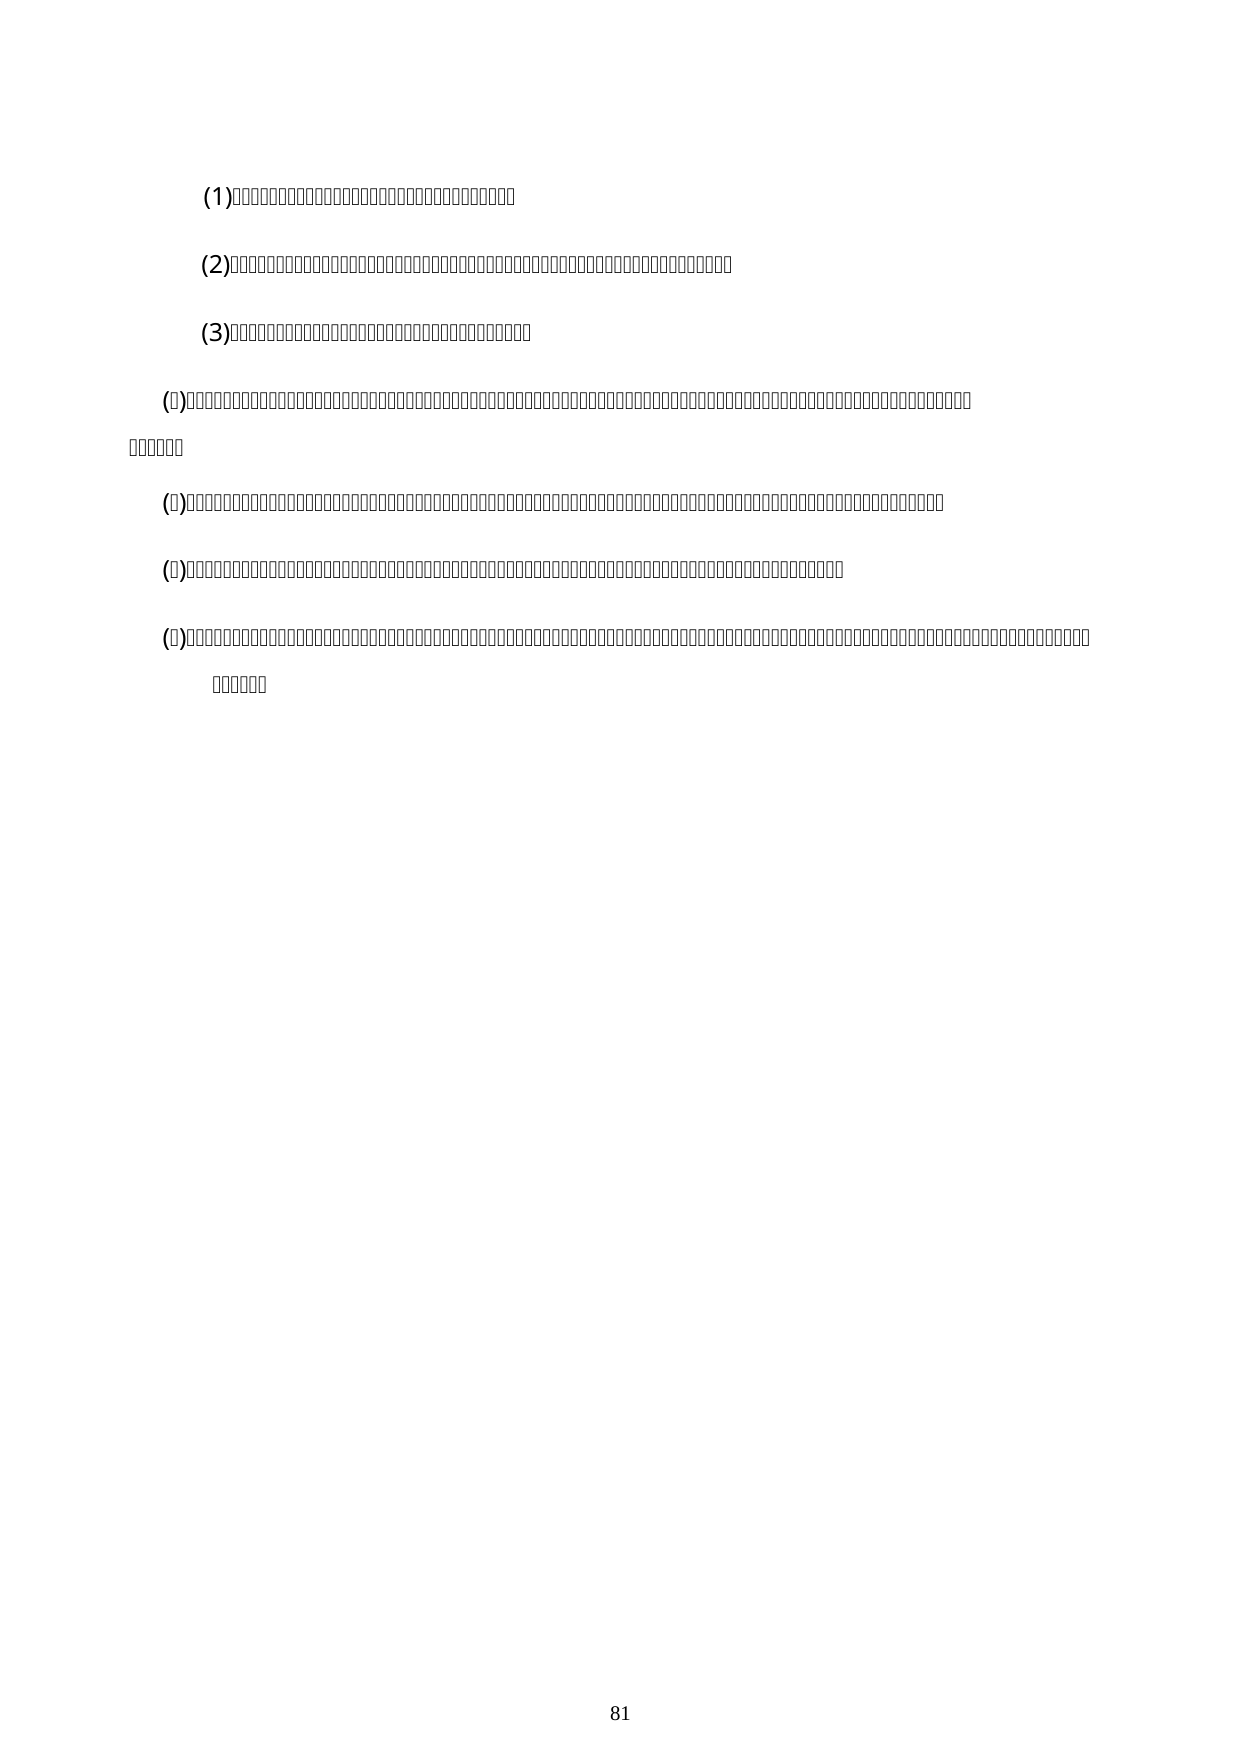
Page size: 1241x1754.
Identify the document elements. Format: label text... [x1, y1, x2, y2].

text (2)由本部組成考評小組至各校進行實地考評。考評結果納入本部是否繼續補助下一年度經費之依據，以符合競爭性經費之宗旨。 [201, 229, 1092, 297]
text 十、預期效益 [129, 433, 1092, 467]
text (1)由各校辦理自評，檢討計畫執行成效及缺失，並提出改進措施或建議。 [203, 162, 1092, 229]
text (三)獲補助經費之學校應於年度計畫結束後一個月內，填具成果報告表併同成果及自評報告提報本部考核。本部得視各校辦理情形，委請學校規劃辦理計畫成果發表會，分享執行成果並進行經驗交流。 [162, 365, 1092, 433]
text (二)整體教學環境之提升：鼓勵學校發展特色及提升教學品質，建立自我定位，激勵各類型學校積極於其專長領域中追求卓越，並得整體調整大學運作方式及發展策略。 [162, 535, 1092, 603]
text (三)培育高級人才並提升國家競爭力：高級人才之培育係國家整體競爭力提升之重要指標，高級人才培育之品質及水準之提升間接提升我國產業及社會水準，有益於整體社會經濟發展，促進產業升級，對國家正面形象之建立有事半功倍之效果。 [162, 603, 1092, 705]
text (3)每年度計畫結束前由本部辦理各校師生教學滿意度調查，以了解執行成效。 [201, 297, 1092, 365]
text (一)建立以優異計畫申請競爭性經費之客觀補助模式：政府對私立校院之補助，或公立學校之校務基金，應以優異計畫申請競爭性經費作為編列之主要依據，並以其實際辦學績效為核撥之依據。 [162, 467, 1092, 535]
